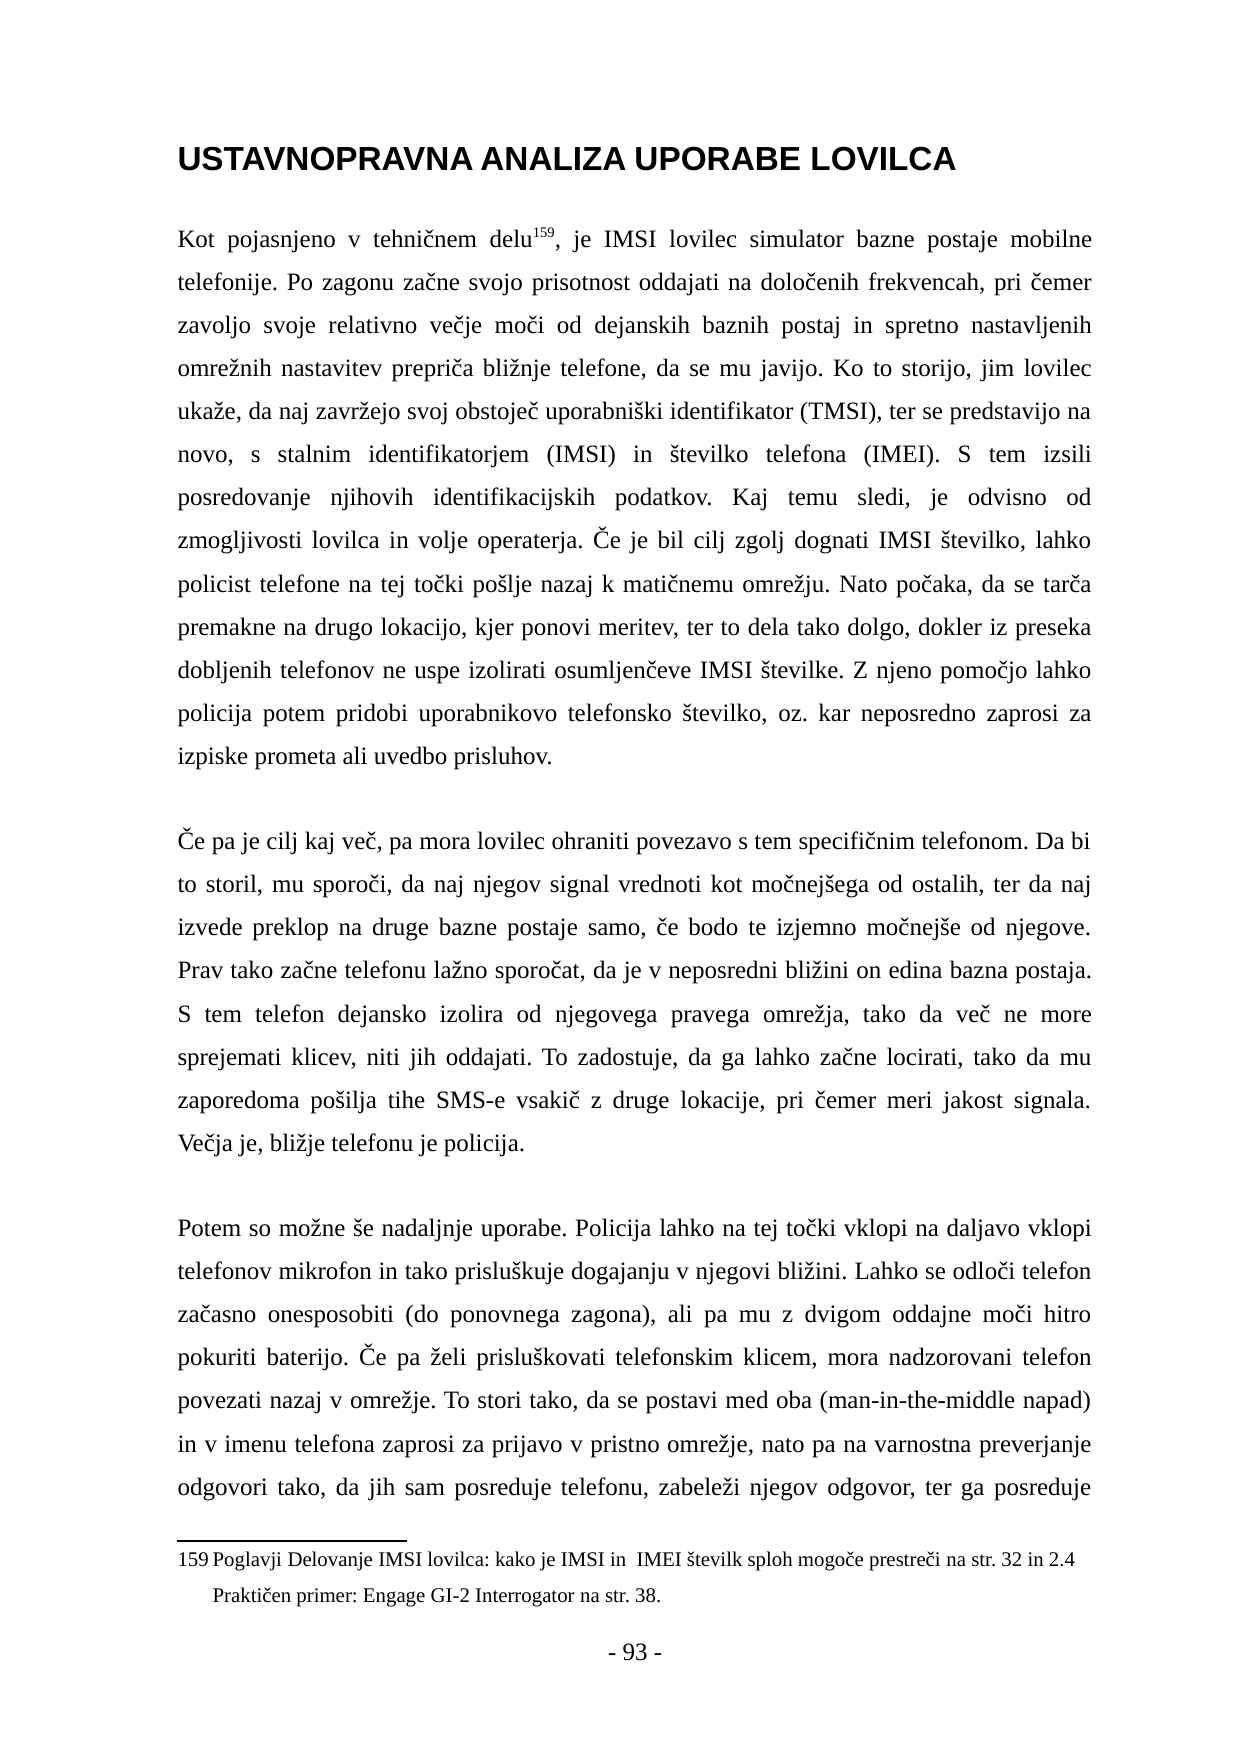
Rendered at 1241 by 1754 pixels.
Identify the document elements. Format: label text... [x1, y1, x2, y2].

text Poglavji Delovanje IMSI lovilca: kako je IMSI in IMEI številk sploh mogoče prestreči na str. 32 in 2.4 Praktičen primer: Engage GI-2 Interrogator na str. 38. [177, 1547, 1093, 1607]
text Potem so možne še nadaljnje uporabe. Policija lahko na tej točki vklopi na daljavo vklopi telefonov mikrofon in tako prisluškuje dogajanju v njegovi bližini. Lahko se odloči telefon začasno onesposobiti (do ponovnega zagona), ali pa mu z dvigom oddajne moči hitro pokuriti baterijo. Če pa želi prisluškovati telefonskim klicem, mora nadzorovani telefon povezati nazaj v omrežje. To stori tako, da se postavi med oba (man-in-the-middle napad) in v imenu telefona zaprosi za prijavo v pristno omrežje, nato pa na varnostna preverjanje odgovori tako, da jih sam posreduje telefonu, zabeleži njegov odgovor, ter ga posreduje [177, 1213, 1093, 1501]
text Kot pojasnjeno v tehničnem delu, je IMSI lovilec simulator bazne postaje mobilne telefonije. Po zagonu začne svojo prisotnost oddajati na določenih frekvencah, pri čemer zavoljo svoje relativno večje moči od dejanskih baznih postaj in spretno nastavljenih omrežnih nastavitev prepriča bližnje telefone, da se mu javijo. Ko to storijo, jim lovilec ukaže, da naj zavržejo svoj obstoječ uporabniški identifikator (TMSI), ter se predstavijo na novo, s stalnim identifikatorjem (IMSI) in številko telefona (IMEI). S tem izsili posredovanje njihovih identifikacijskih podatkov. Kaj temu sledi, je odvisno od zmogljivosti lovilca in volje operaterja. Če je bil cilj zgolj dognati IMSI številko, lahko policist telefone na tej točki pošlje nazaj k matičnemu omrežju. Nato počaka, da se tarča premakne na drugo lokacijo, kjer ponovi meritev, ter to dela tako dolgo, dokler iz preseka dobljenih telefonov ne uspe izolirati osumljenčeve IMSI številke. Z njeno pomočjo lahko policija potem pridobi uporabnikovo telefonsko številko, oz. kar neposredno zaprosi za izpiske prometa ali uvedbo prisluhov. [177, 224, 1093, 770]
subtitle USTAVNOPRAVNA ANALIZA UPORABE LOVILCA [177, 139, 1093, 178]
text Če pa je cilj kaj več, pa mora lovilec ohraniti povezavo s tem specifičnim telefonom. Da bi to storil, mu sporoči, da naj njegov signal vrednoti kot močnejšega od ostalih, ter da naj izvede preklop na druge bazne postaje samo, če bodo te izjemno močnejše od njegove. Prav tako začne telefonu lažno sporočat, da je v neposredni bližini on edina bazna postaja. S tem telefon dejansko izolira od njegovega pravega omrežja, tako da več ne more sprejemati klicev, niti jih oddajati. To zadostuje, da ga lahko začne locirati, tako da mu zaporedoma pošilja tihe SMS-e vsakič z druge lokacije, pri čemer meri jakost signala. Večja je, bližje telefonu je policija. [177, 826, 1093, 1157]
